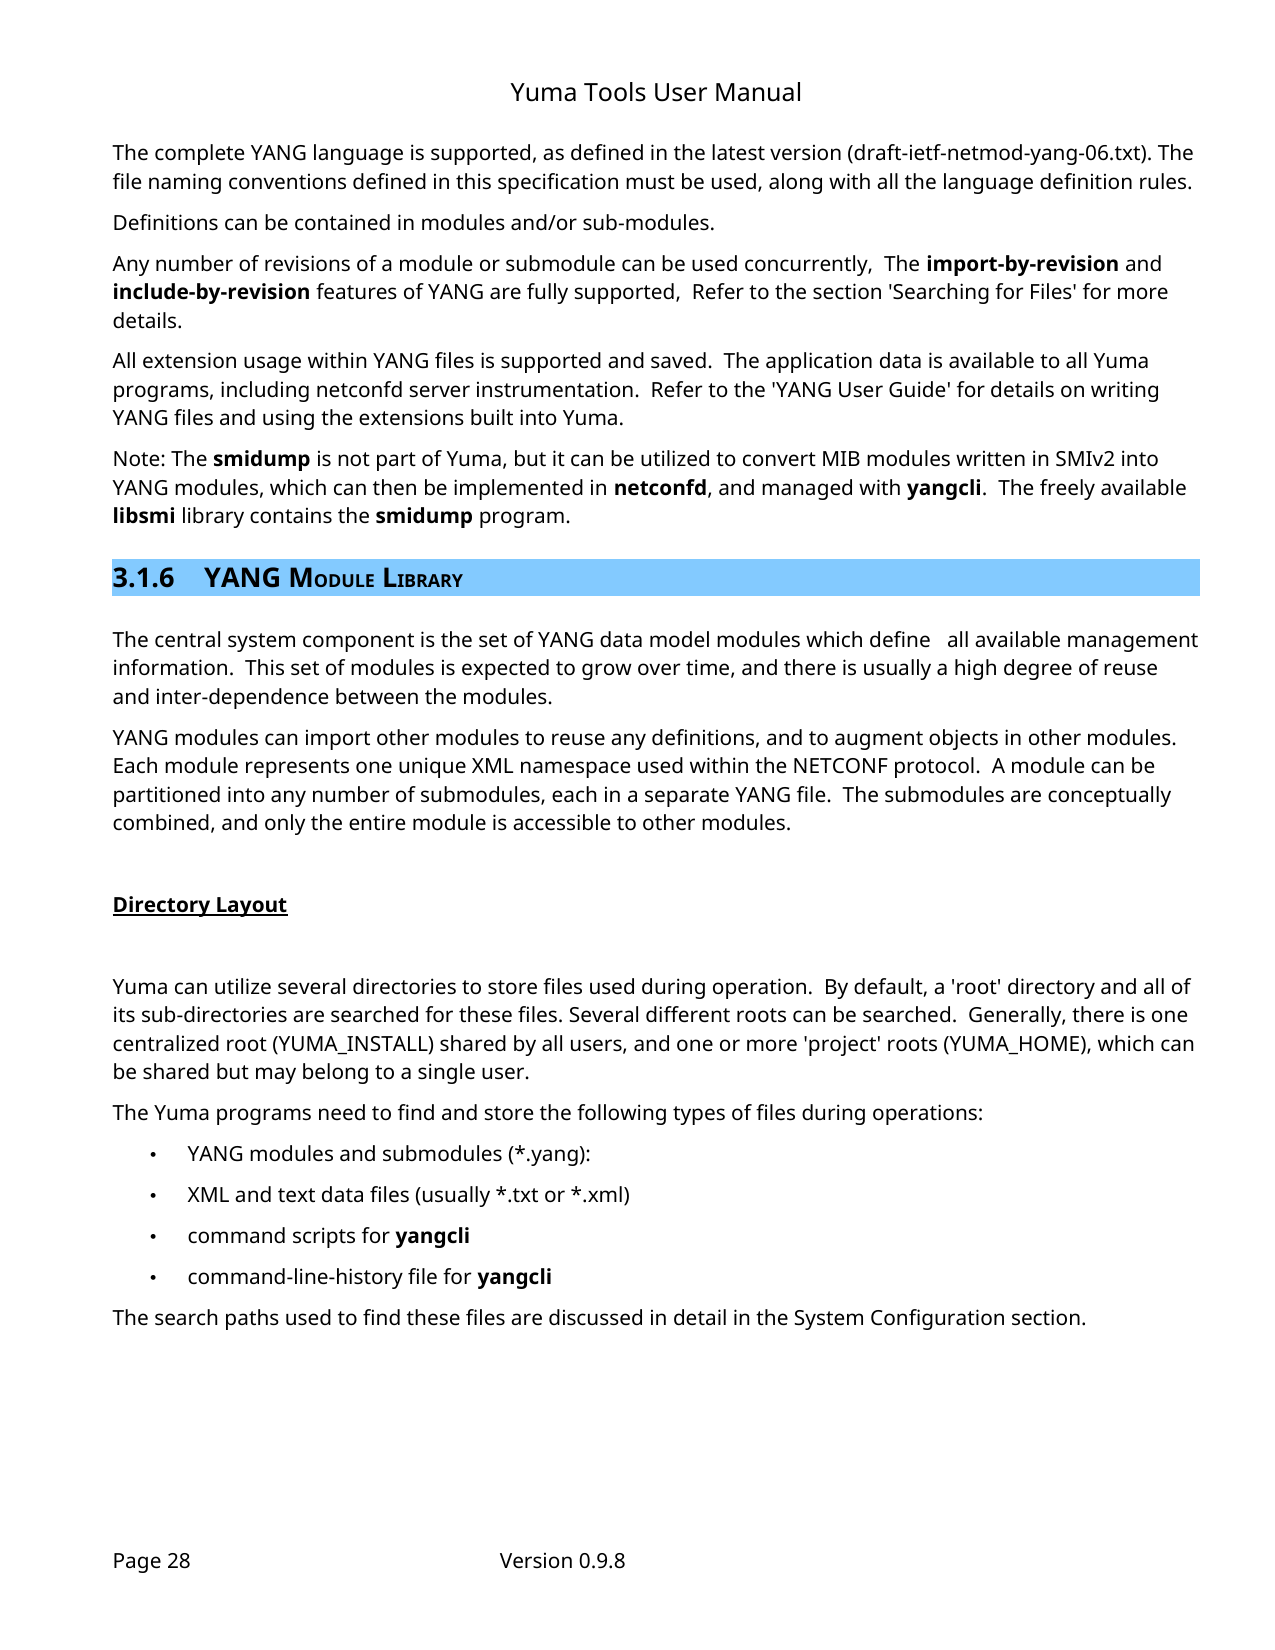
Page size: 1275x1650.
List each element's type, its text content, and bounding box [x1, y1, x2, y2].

subtitle YANG Module Library [112, 559, 1200, 596]
text YANG modules can import other modules to reuse any definitions, and to augment objects in other modules. Each module represents one unique XML namespace used within the NETCONF protocol. A module can be partitioned into any number of submodules, each in a separate YANG file. The submodules are conceptually combined, and only the entire module is accessible to other modules. [112, 723, 1200, 837]
text The complete YANG language is supported, as defined in the latest version (draft-ietf-netmod-yang-06.txt). The file naming conventions defined in this specification must be used, along with all the language definition rules. [112, 138, 1200, 195]
list command scripts for yangcli [150, 1221, 1200, 1249]
text Note: The smidump is not part of Yuma, but it can be utilized to convert MIB modules written in SMIv2 into YANG modules, which can then be implemented in netconfd, and managed with yangcli. The freely available libsmi library contains the smidump program. [112, 444, 1200, 530]
text The search paths used to find these files are discussed in detail in the System Configuration section. [112, 1303, 1200, 1331]
text The central system component is the set of YANG data model modules which define all available management information. This set of modules is expected to grow over time, and there is usually a high degree of reuse and inter-dependence between the modules. [112, 625, 1200, 710]
text All extension usage within YANG files is supported and saved. The application data is available to all Yuma programs, including netconfd server instrumentation. Refer to the 'YANG User Guide' for details on writing YANG files and using the extensions built into Yuma. [112, 347, 1200, 432]
list command-line-history file for yangcli [150, 1262, 1200, 1290]
list YANG modules and submodules (*.yang): [150, 1139, 1200, 1167]
list XML and text data files (usually *.txt or *.xml) [150, 1180, 1200, 1208]
text Yuma can utilize several directories to store files used during operation. By default, a 'root' directory and all of its sub-directories are searched for these files. Several different roots can be searched. Generally, there is one centralized root (YUMA_INSTALL) shared by all users, and one or more 'project' roots (YUMA_HOME), which can be shared but may belong to a single user. [112, 972, 1200, 1086]
text The Yuma programs need to find and store the following types of files during operations: [112, 1098, 1200, 1127]
text Definitions can be contained in modules and/or sub-modules. [112, 208, 1200, 236]
text Any number of revisions of a module or submodule can be used concurrently, The import-by-revision and include-by-revision features of YANG are fully supported, Refer to the section 'Searching for Files' for more details. [112, 249, 1200, 334]
text Directory Layout [112, 890, 1200, 918]
